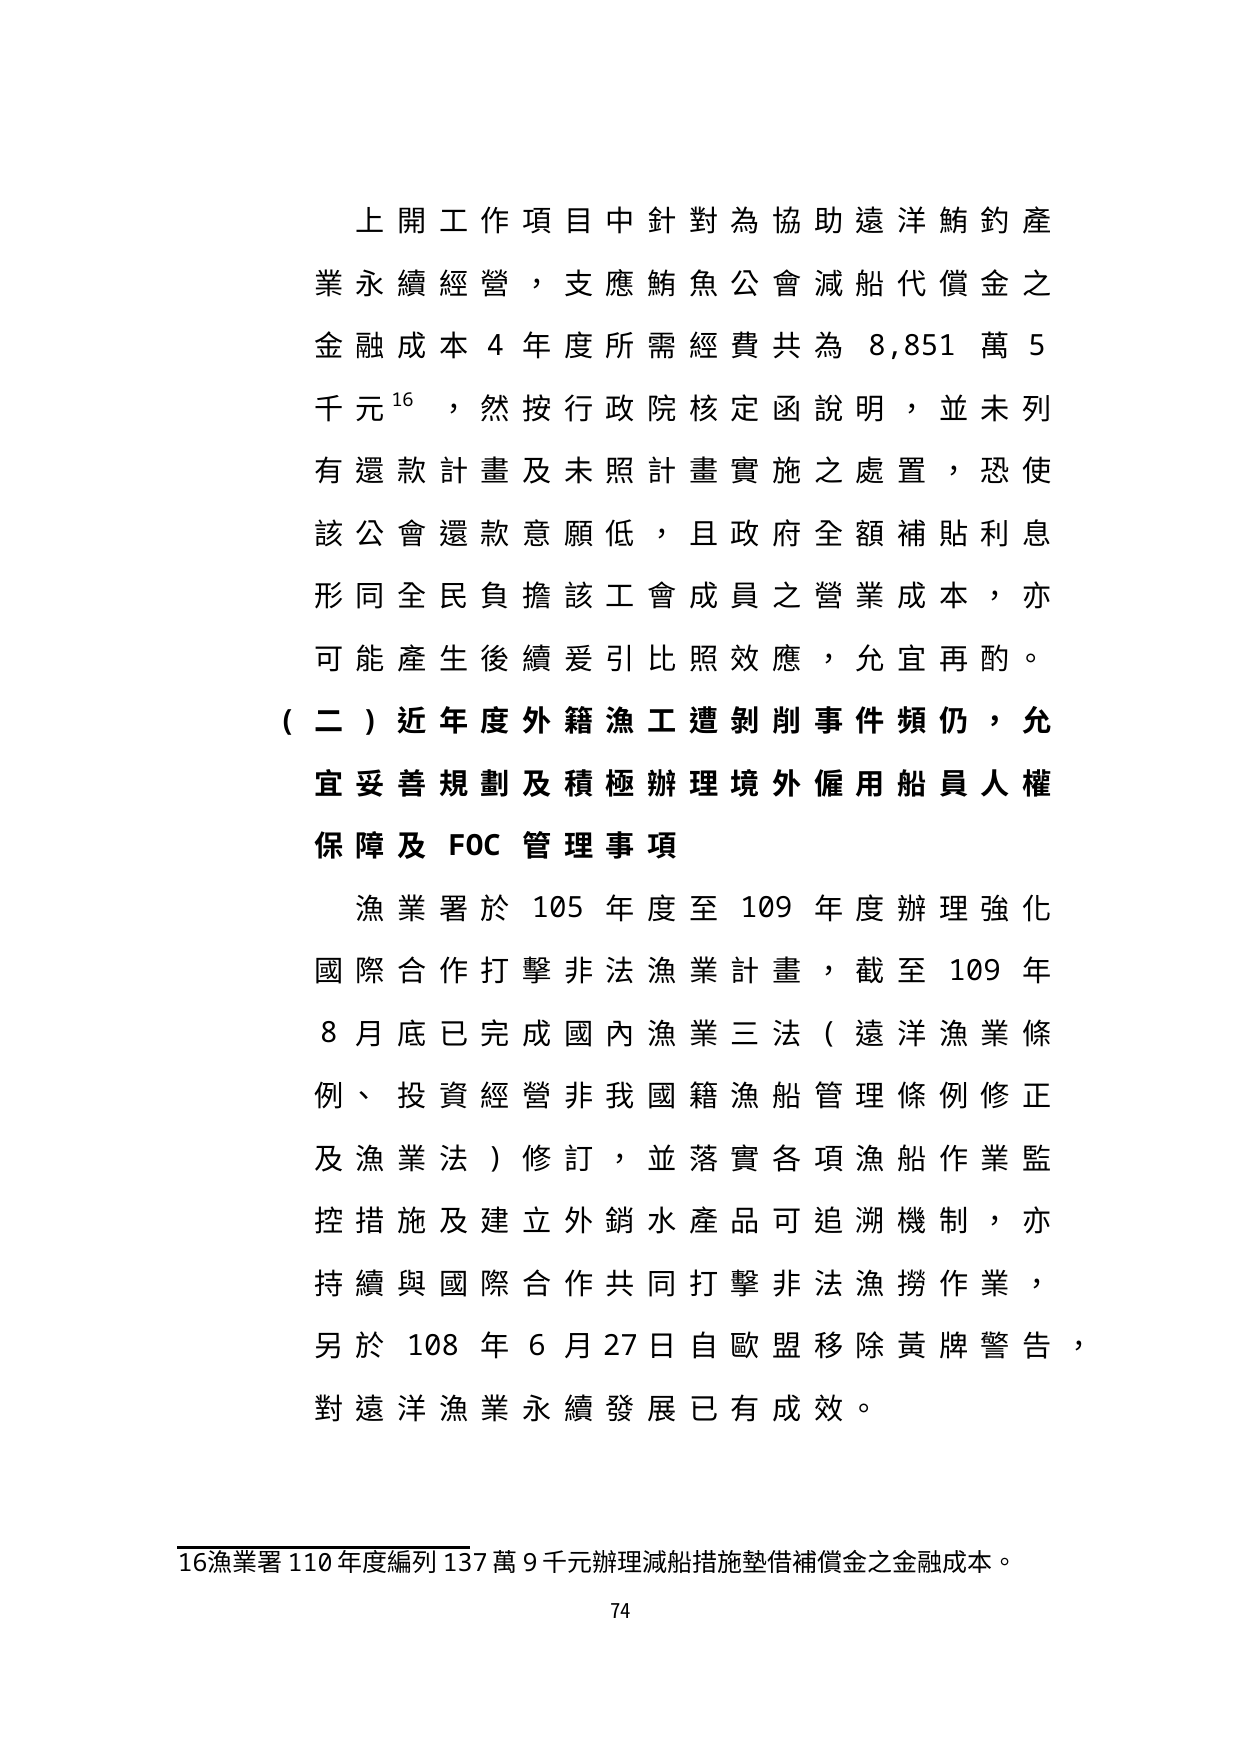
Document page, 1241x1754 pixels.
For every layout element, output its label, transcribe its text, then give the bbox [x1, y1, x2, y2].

text 上開工作項目中針對為協助遠洋鮪釣產業永續經營，支應鮪魚公會減船代償金之金融成本4年度所需經費共為8,851萬5千元，然按行政院核定函說明，並未列有還款計畫及未照計畫實施之處置，恐使該公會還款意願低，且政府全額補貼利息形同全民負擔該工會成員之營業成本，亦可能產生後續爰引比照效應，允宜再酌。 [271, 177, 1058, 677]
text 漁業署於105年度至109年度辦理強化國際合作打擊非法漁業計畫，截至109年8月底已完成國內漁業三法(遠洋漁業條例、投資經營非我國籍漁船管理條例修正及漁業法)修訂，並落實各項漁船作業監控措施及建立外銷水產品可追溯機制，亦持續與國際合作共同打擊非法漁撈作業，另於108年6月27日自歐盟移除黃牌警告，對遠洋漁業永續發展已有成效。 [271, 865, 1058, 1427]
text 漁業署110年度編列137萬9千元辦理減船措施墊借補償金之金融成本。 [177, 1548, 1063, 1577]
text (二)近年度外籍漁工遭剝削事件頻仍，允宜妥善規劃及積極辦理境外僱用船員人權保障及FOC管理事項 [242, 677, 1058, 865]
